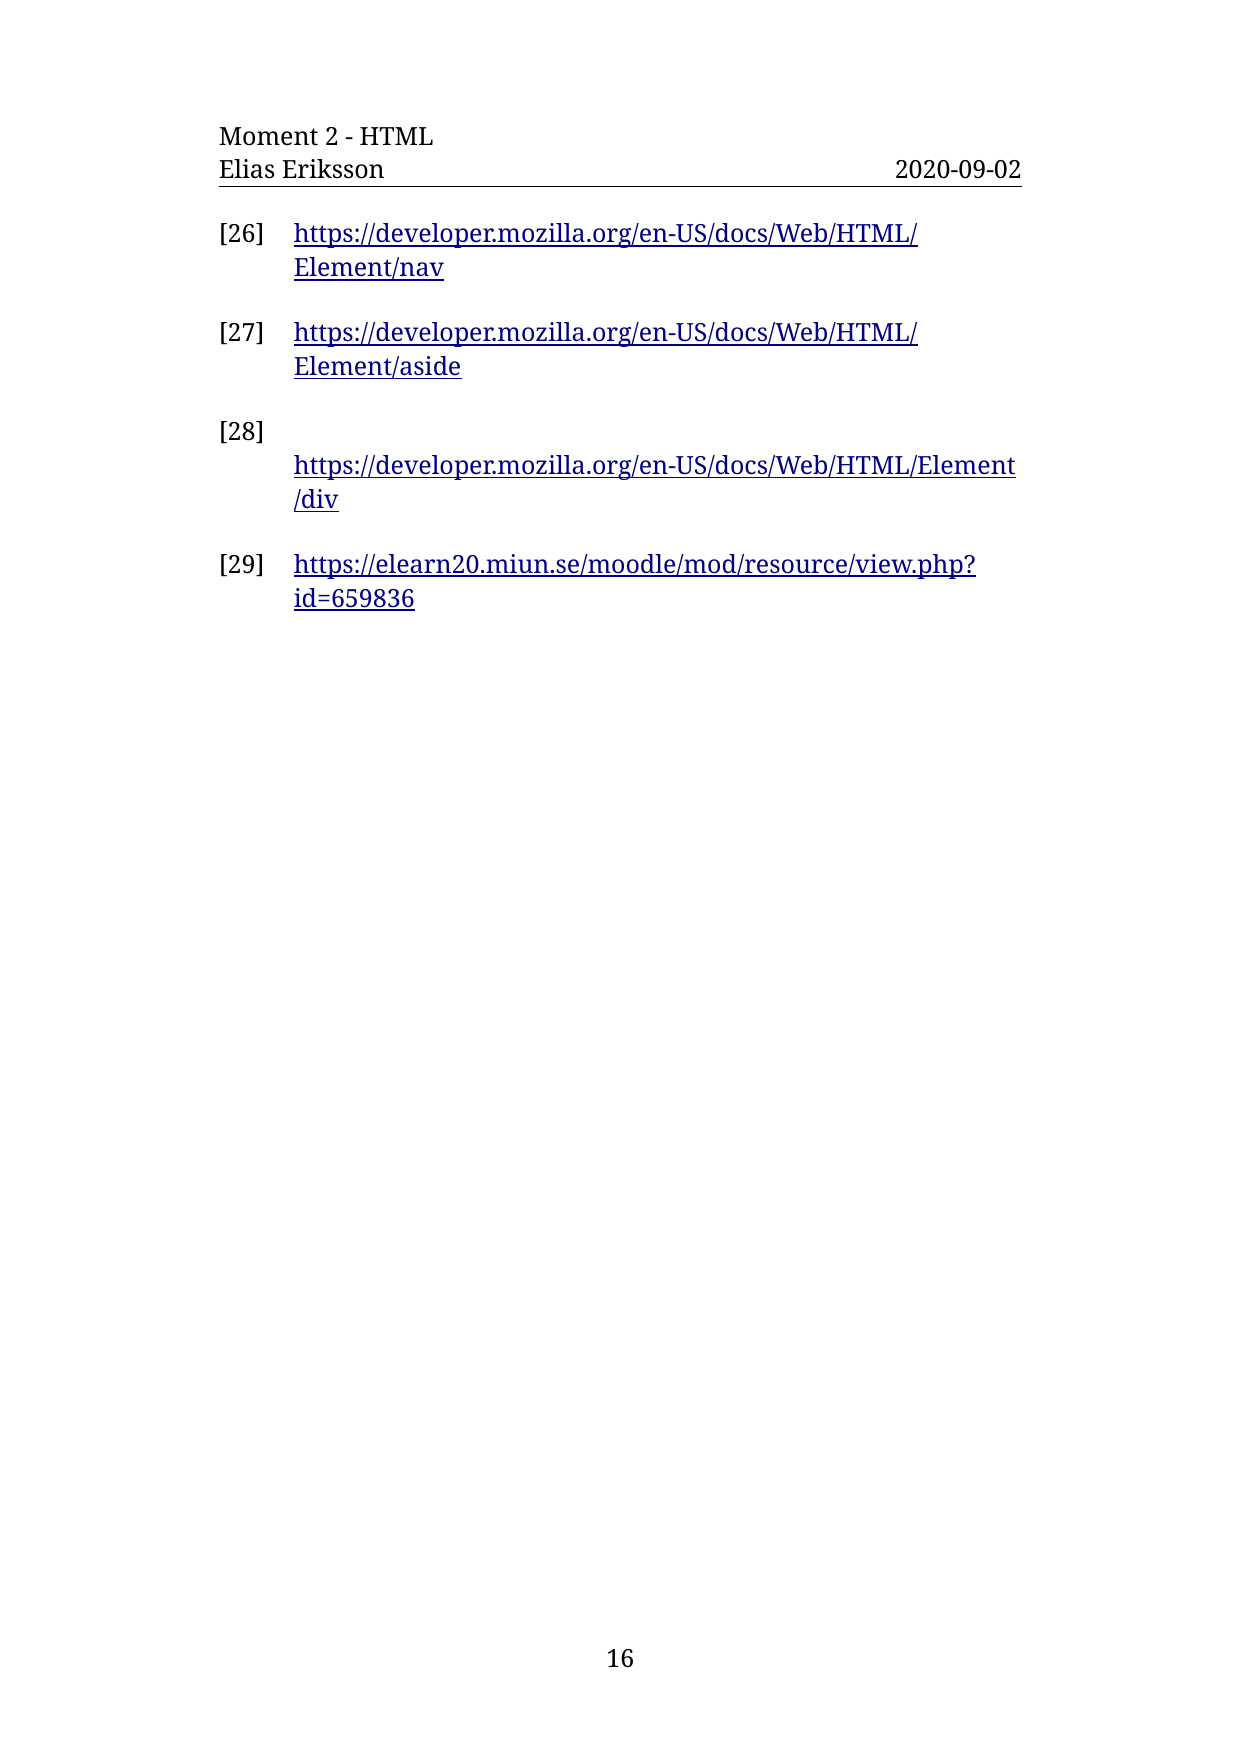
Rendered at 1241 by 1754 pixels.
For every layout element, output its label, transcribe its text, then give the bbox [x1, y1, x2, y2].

list https://developer.mozilla.org/en-US/docs/Web/HTML/Element/nav [218, 216, 1022, 284]
list https://developer.mozilla.org/en-US/docs/Web/HTML/Element/div [218, 414, 1022, 516]
list https://elearn20.miun.se/moodle/mod/resource/view.php?id=659836 [218, 547, 1022, 615]
list https://developer.mozilla.org/en-US/docs/Web/HTML/Element/aside [218, 315, 1022, 383]
